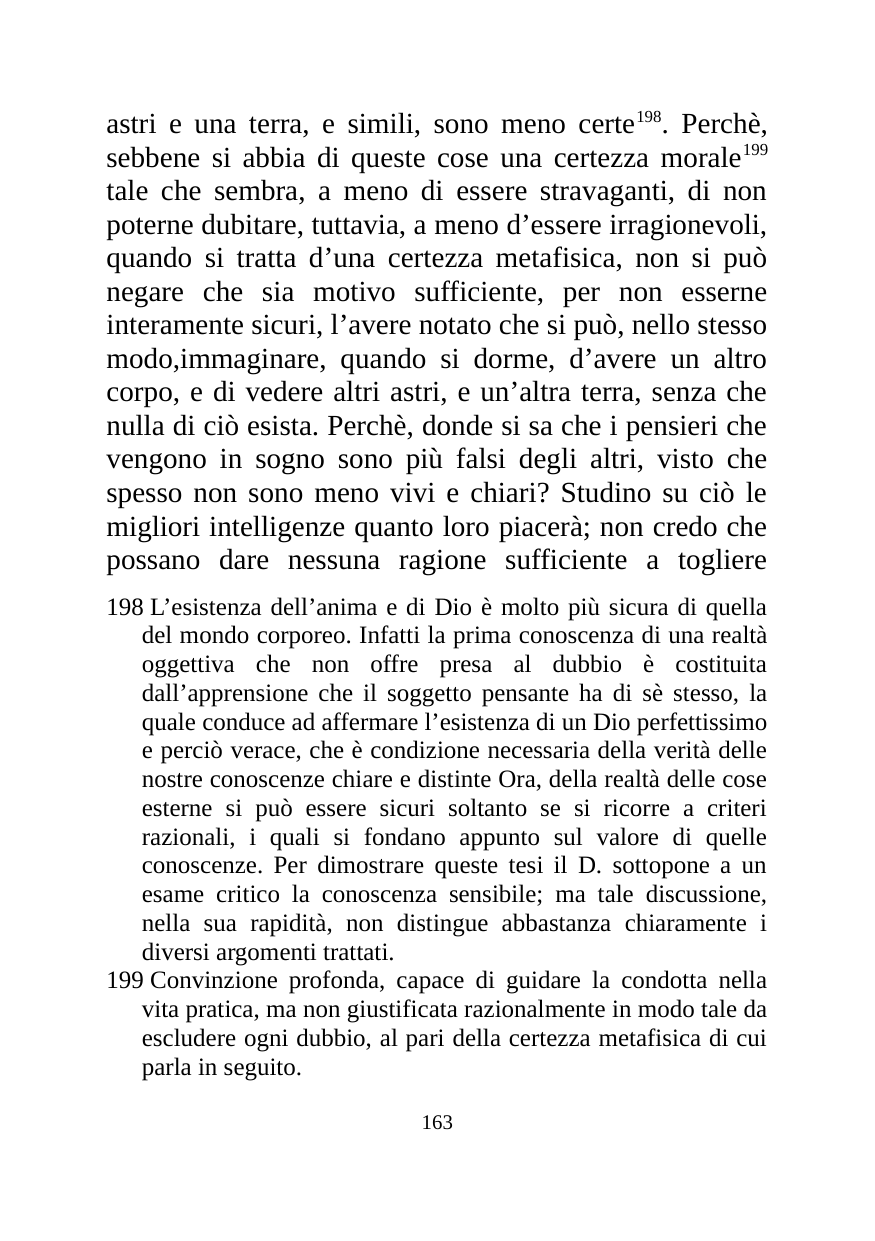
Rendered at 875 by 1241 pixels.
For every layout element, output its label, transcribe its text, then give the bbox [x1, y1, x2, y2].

text Convinzione profonda, capace di guidare la condotta nella vita pratica, ma non giustificata razionalmente in modo tale da escludere ogni dubbio, al pari della certezza metafisica di cui parla in seguito. [106, 965, 768, 1080]
text L’esistenza dell’anima e di Dio è molto più sicura di quella del mondo corporeo. Infatti la prima conoscenza di una realtà oggettiva che non offre presa al dubbio è costituita dall’apprensione che il soggetto pensante ha di sè stesso, la quale conduce ad affermare l’esistenza di un Dio perfettissimo e perciò verace, che è condizione necessaria della verità delle nostre conoscenze chiare e distinte Ora, della realtà delle cose esterne si può essere sicuri soltanto se si ricorre a criteri razionali, i quali si fondano appunto sul valore di quelle conoscenze. Per dimostrare queste tesi il D. sottopone a un esame critico la conoscenza sensibile; ma tale discussione, nella sua rapidità, non distingue abbastanza chiaramente i diversi argomenti trattati. [106, 592, 768, 965]
text astri e una terra, e simili, sono meno certe. Perchè, sebbene si abbia di queste cose una certezza morale tale che sembra, a meno di essere stravaganti, di non poterne dubitare, tuttavia, a meno d’essere irragionevoli, quando si tratta d’una certezza metafisica, non si può negare che sia motivo sufficiente, per non esserne interamente sicuri, l’avere notato che si può, nello stesso modo,immaginare, quando si dorme, d’avere un altro corpo, e di vedere altri astri, e un’altra terra, senza che nulla di ciò esista. Perchè, donde si sa che i pensieri che vengono in sogno sono più falsi degli altri, visto che spesso non sono meno vivi e chiari? Studino su ciò le migliori intelligenze quanto loro piacerà; non credo che possano dare nessuna ragione sufficiente a togliere [106, 106, 768, 576]
